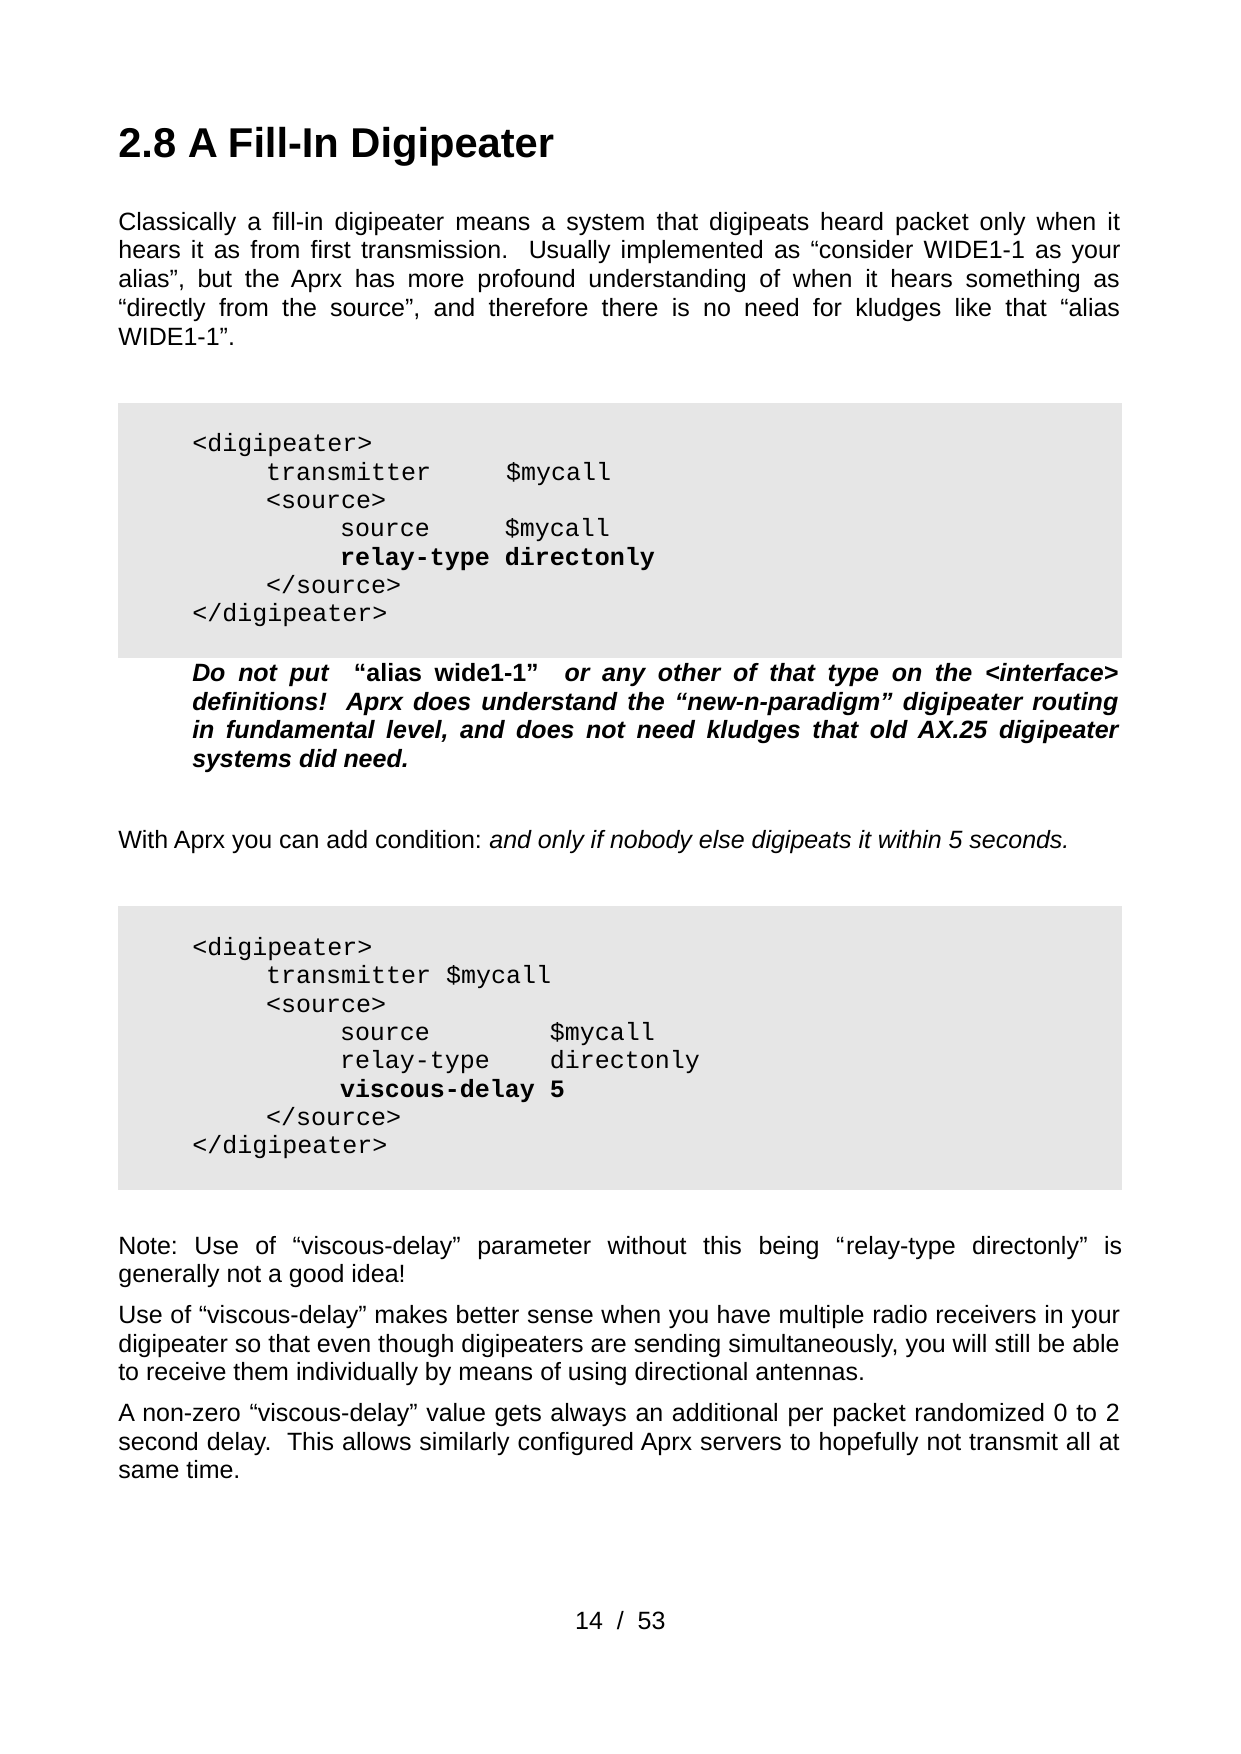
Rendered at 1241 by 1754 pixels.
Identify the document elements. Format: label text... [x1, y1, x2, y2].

text transmitter $mycall [118, 459, 1122, 488]
text Note: Use of “viscous-delay” parameter without this being “relay-type directonly” is generally not a good idea! [118, 1231, 1122, 1288]
subtitle A Fill-In Digipeater [118, 118, 1122, 166]
text A non-zero “viscous-delay” value gets always an additional per packet randomized 0 to 2 second delay. This allows similarly configured Aprx servers to hopefully not transmit all at same time. [118, 1398, 1122, 1484]
text With Aprx you can add condition: and only if nobody else digipeats it within 5 seconds. [118, 825, 1122, 854]
text Use of “viscous-delay” makes better sense when you have multiple radio receivers in your digipeater so that even though digipeaters are sending simultaneously, you will still be able to receive them individually by means of using directional antennas. [118, 1300, 1122, 1386]
text <digipeater> [118, 935, 1122, 963]
text source $mycall [118, 1020, 1122, 1048]
text </digipeater> [118, 601, 1122, 629]
text viscous-delay 5 [118, 1076, 1122, 1105]
text </source> [118, 573, 1122, 601]
text Classically a fill-in digipeater means a system that digipeats heard packet only when it hears it as from first transmission. Usually implemented as “consider WIDE1-1 as your alias”, but the Aprx has more profound understanding of when it hears something as “directly from the source”, and therefore there is no need for kludges like that “alias WIDE1-1”. [118, 207, 1122, 350]
text </source> [118, 1105, 1122, 1133]
text relay-type directonly [118, 544, 1122, 573]
text <source> [118, 991, 1122, 1020]
text transmitter $mycall [118, 963, 1122, 991]
text Do not put “alias wide1-1” or any other of that type on the <interface> definitions! Aprx does understand the “new-n-paradigm” digipeater routing in fundamental level, and does not need kludges that old AX.25 digipeater systems did need. [192, 658, 1122, 773]
text <digipeater> [118, 431, 1122, 459]
text <source> [118, 488, 1122, 516]
text relay-type directonly [118, 1048, 1122, 1076]
text source $mycall [118, 516, 1122, 544]
text </digipeater> [118, 1133, 1122, 1161]
